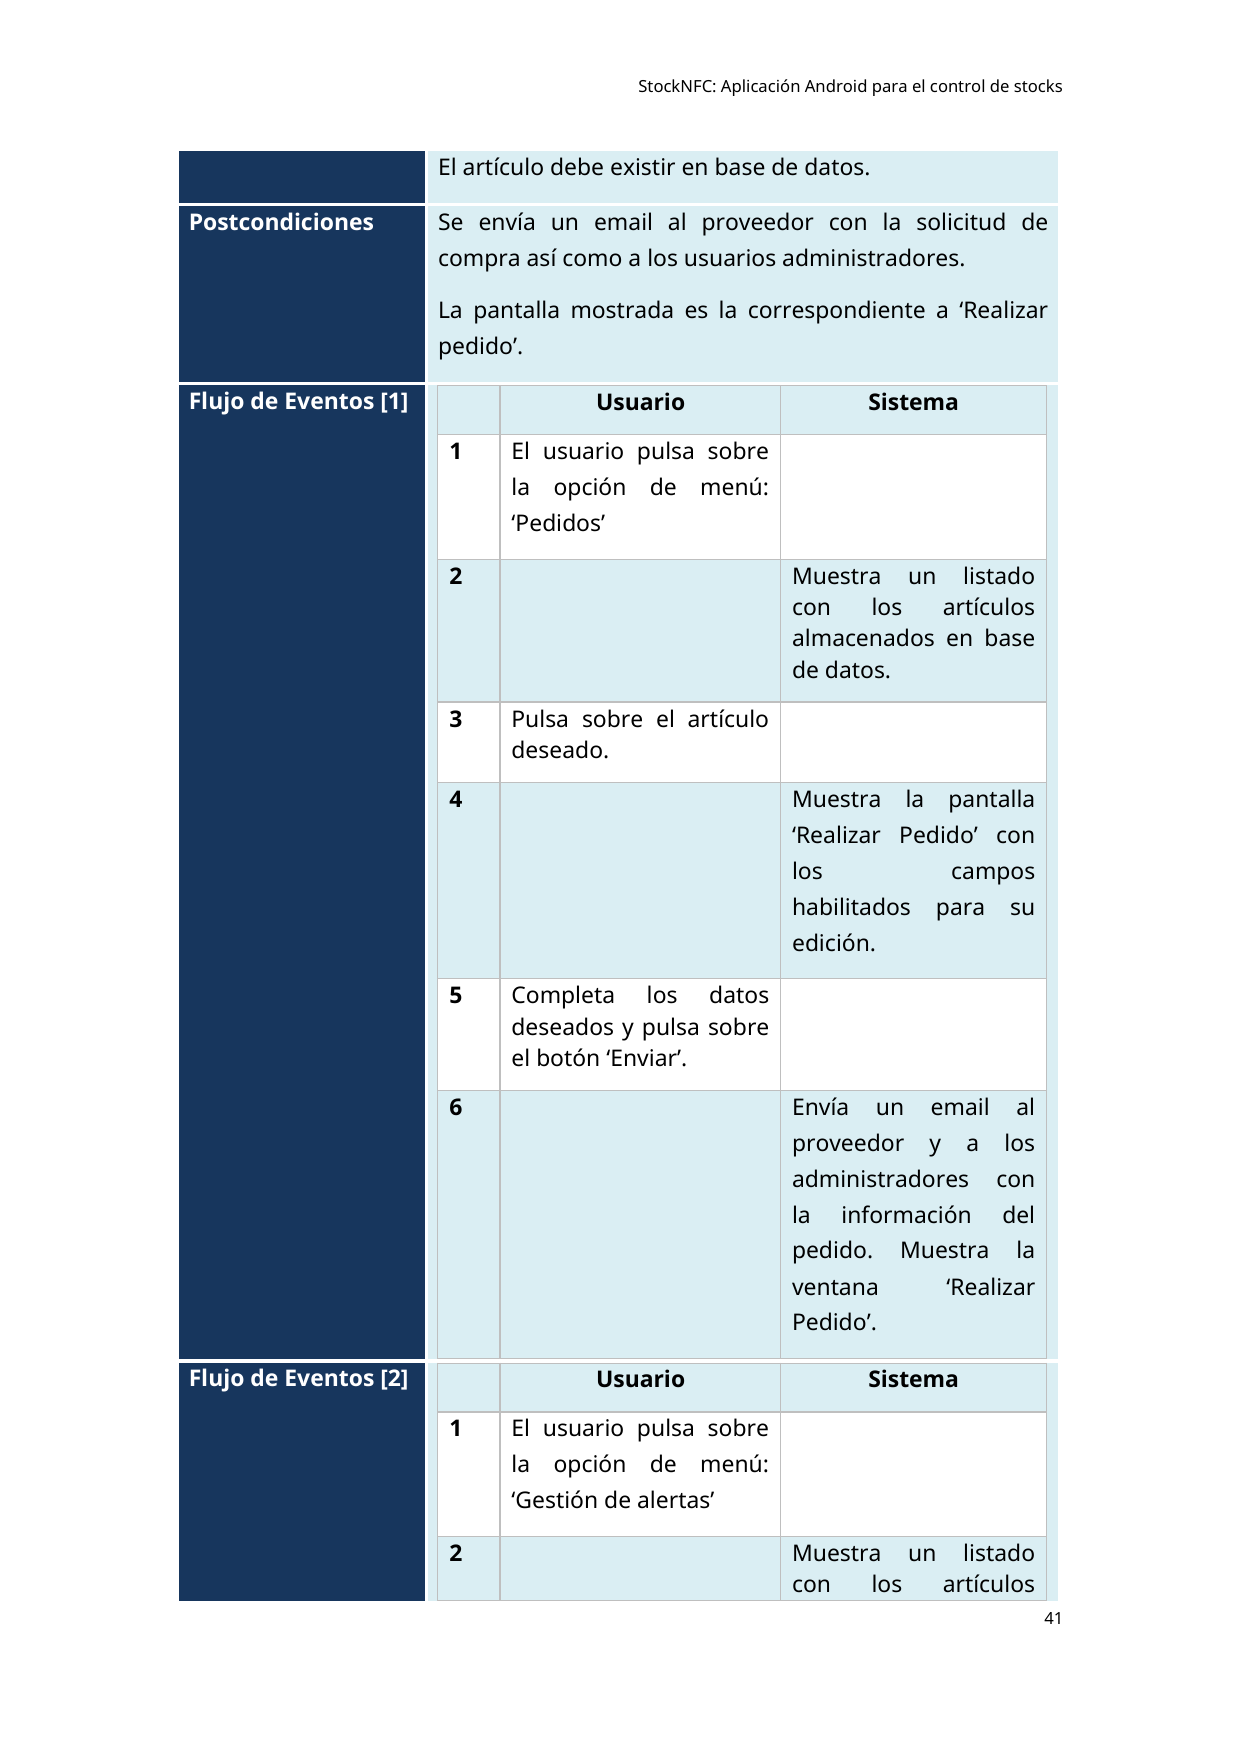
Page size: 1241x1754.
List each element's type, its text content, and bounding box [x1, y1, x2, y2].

table_cell [428, 385, 437, 1359]
table_cell Completa los datos deseados y pulsa sobre el botón ‘Enviar’. [501, 979, 780, 1090]
table_cell 2 [438, 560, 499, 701]
table_cell [781, 435, 1046, 559]
table_cell El usuario pulsa sobre la opción de menú: ‘Pedidos’ [501, 435, 780, 559]
table_cell 1 [438, 435, 499, 559]
table_cell 5 [438, 979, 499, 1090]
table_cell El artículo debe existir en base de datos. [428, 151, 1058, 203]
table_cell [428, 1363, 437, 1601]
table_header Sistema [781, 1364, 1046, 1411]
table_header [438, 1364, 499, 1411]
table_cell [781, 979, 1046, 1090]
table_header Usuario [501, 386, 780, 434]
table_cell [1047, 1363, 1058, 1601]
table_cell Pulsa sobre el artículo deseado. [501, 703, 780, 782]
table_cell [781, 1413, 1046, 1536]
table_cell 3 [438, 703, 499, 782]
table_cell Muestra la pantalla ‘Realizar Pedido’ con los campos habilitados para su edición. [781, 783, 1046, 978]
table_cell El usuario pulsa sobre la opción de menú: ‘Gestión de alertas’ [501, 1413, 780, 1536]
table_header Usuario [501, 1364, 780, 1411]
table_cell Envía un email al proveedor y a los administradores con la información del pedido. Muestra la ventana ‘Realizar Pedido’. [781, 1091, 1046, 1358]
table_cell 4 [438, 783, 499, 978]
table_cell Postcondiciones [179, 206, 425, 382]
table_header [438, 386, 499, 434]
table_cell Muestra un listado con los artículos [781, 1537, 1046, 1599]
table_cell Muestra un listado con los artículos almacenados en base de datos. [781, 560, 1046, 701]
table_cell [781, 703, 1046, 782]
table_cell [501, 1537, 780, 1599]
table_cell [501, 560, 780, 701]
table_header Sistema [781, 386, 1046, 434]
table_cell [501, 1091, 780, 1358]
table_cell [501, 783, 780, 978]
table_cell [179, 151, 425, 203]
table_cell Flujo de Eventos [2] [179, 1363, 425, 1601]
table_cell Flujo de Eventos [1] [179, 385, 425, 1359]
table_cell Se envía un email al proveedor con la solicitud de compra así como a los usuarios administradores. La pantalla mostrada es la correspondiente a ‘Realizar pedido’. [428, 206, 1058, 382]
table_cell 2 [438, 1537, 499, 1599]
table_cell [1047, 385, 1058, 1359]
table_cell 1 [438, 1413, 499, 1536]
table_cell 6 [438, 1091, 499, 1358]
